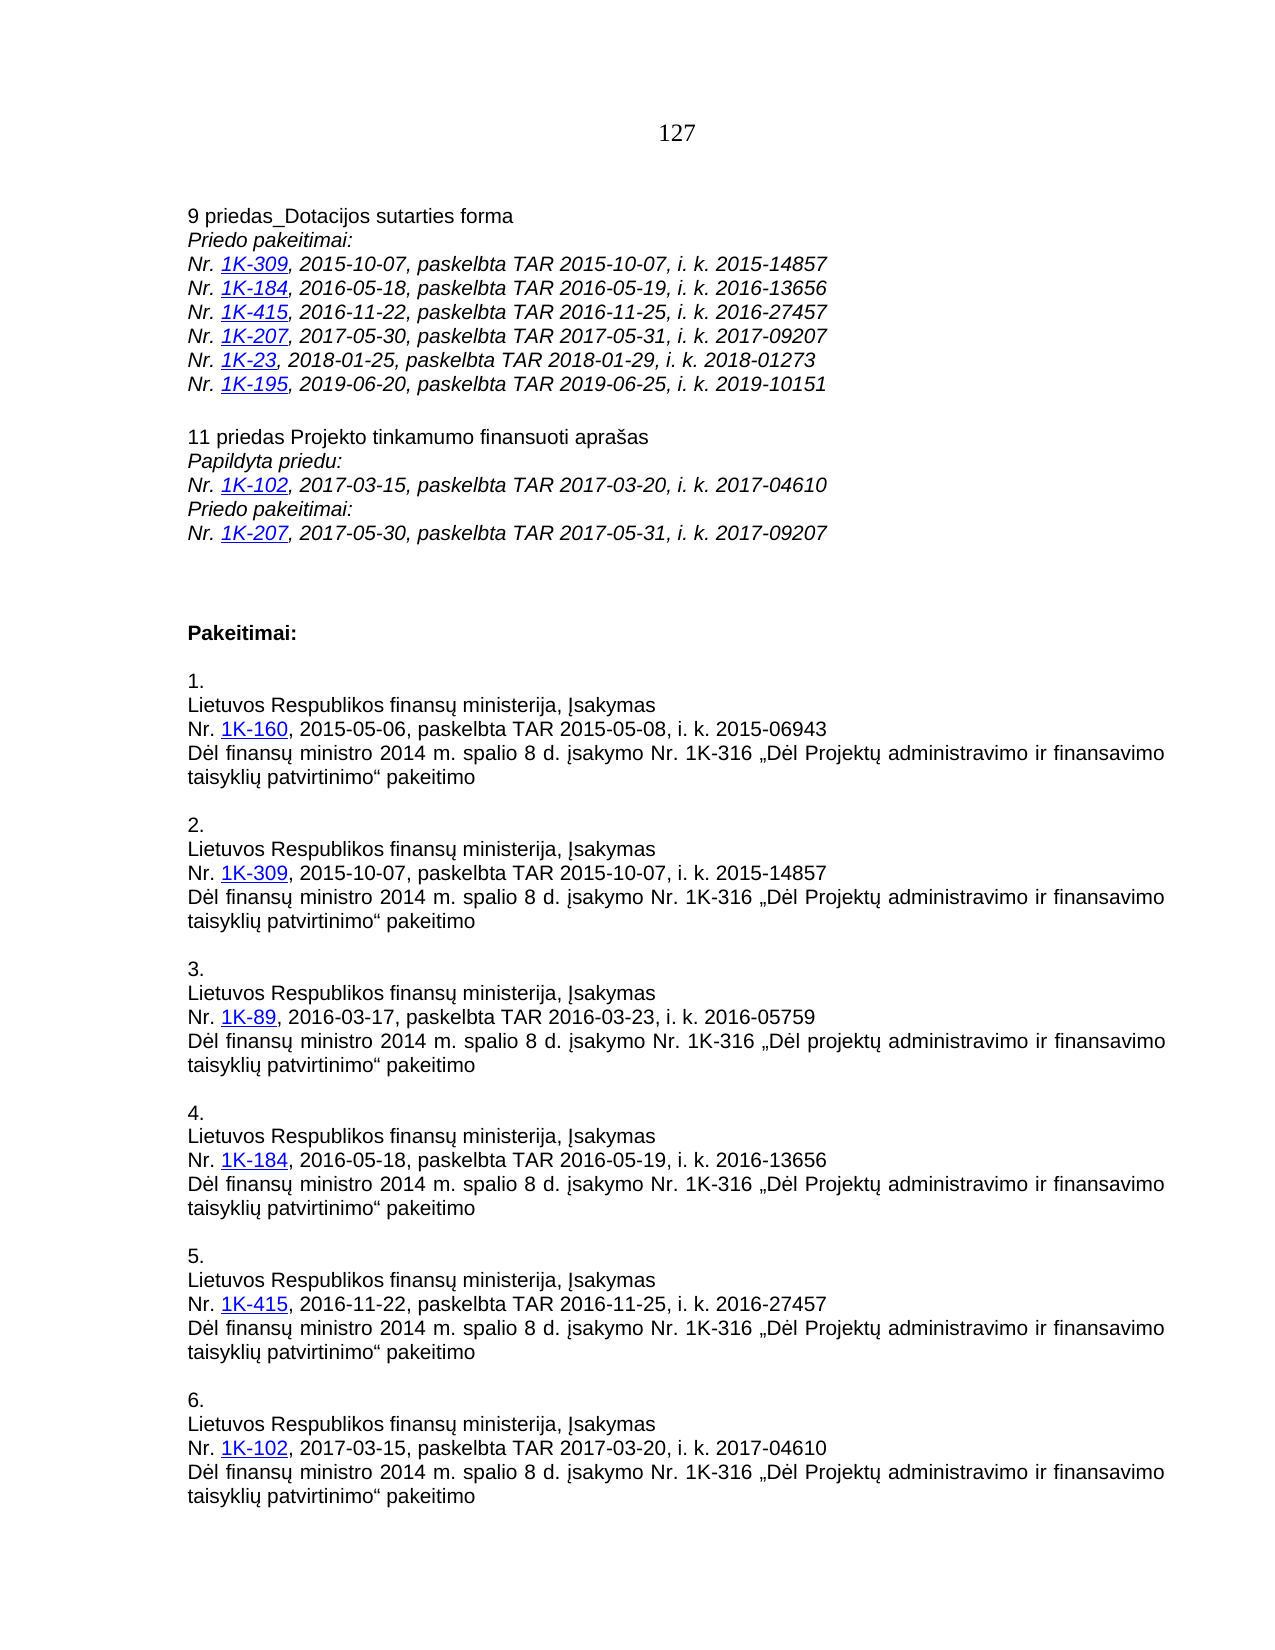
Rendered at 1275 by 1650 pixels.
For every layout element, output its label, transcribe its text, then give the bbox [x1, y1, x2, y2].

text 2. [187, 813, 1167, 837]
text Nr. 1K-207, 2017-05-30, paskelbta TAR 2017-05-31, i. k. 2017-09207 [187, 521, 1167, 544]
text Priedo pakeitimai: [187, 228, 1167, 252]
text Nr. 1K-415, 2016-11-22, paskelbta TAR 2016-11-25, i. k. 2016-27457 [187, 300, 1167, 324]
text Lietuvos Respublikos finansų ministerija, Įsakymas [187, 1412, 1167, 1436]
text 5. [187, 1244, 1167, 1268]
text Dėl finansų ministro 2014 m. spalio 8 d. įsakymo Nr. 1K-316 „Dėl projektų administravimo ir finansavimo taisyklių patvirtinimo“ pakeitimo [187, 1028, 1167, 1076]
text Pakeitimai: [187, 621, 1167, 645]
text 9 priedas_Dotacijos sutarties forma [187, 204, 1167, 228]
text Nr. 1K-309, 2015-10-07, paskelbta TAR 2015-10-07, i. k. 2015-14857 [187, 861, 1167, 885]
text Nr. 1K-102, 2017-03-15, paskelbta TAR 2017-03-20, i. k. 2017-04610 [187, 1436, 1167, 1460]
text 1. [187, 669, 1167, 693]
text Papildyta priedu: [187, 449, 1167, 473]
text Lietuvos Respublikos finansų ministerija, Įsakymas [187, 1124, 1167, 1148]
text Nr. 1K-184, 2016-05-18, paskelbta TAR 2016-05-19, i. k. 2016-13656 [187, 276, 1167, 300]
text Lietuvos Respublikos finansų ministerija, Įsakymas [187, 1268, 1167, 1292]
text Dėl finansų ministro 2014 m. spalio 8 d. įsakymo Nr. 1K-316 „Dėl Projektų administravimo ir finansavimo taisyklių patvirtinimo“ pakeitimo [187, 741, 1167, 789]
text 6. [187, 1388, 1167, 1412]
text Nr. 1K-184, 2016-05-18, paskelbta TAR 2016-05-19, i. k. 2016-13656 [187, 1148, 1167, 1172]
text Nr. 1K-160, 2015-05-06, paskelbta TAR 2015-05-08, i. k. 2015-06943 [187, 717, 1167, 741]
text Lietuvos Respublikos finansų ministerija, Įsakymas [187, 837, 1167, 861]
text Nr. 1K-23, 2018-01-25, paskelbta TAR 2018-01-29, i. k. 2018-01273 [187, 348, 1167, 372]
text Nr. 1K-415, 2016-11-22, paskelbta TAR 2016-11-25, i. k. 2016-27457 [187, 1292, 1167, 1316]
text Nr. 1K-195, 2019-06-20, paskelbta TAR 2019-06-25, i. k. 2019-10151 [187, 372, 1167, 396]
text 11 priedas Projekto tinkamumo finansuoti aprašas [187, 425, 1167, 449]
text Nr. 1K-309, 2015-10-07, paskelbta TAR 2015-10-07, i. k. 2015-14857 [187, 252, 1167, 276]
text Dėl finansų ministro 2014 m. spalio 8 d. įsakymo Nr. 1K-316 „Dėl Projektų administravimo ir finansavimo taisyklių patvirtinimo“ pakeitimo [187, 885, 1167, 933]
text Lietuvos Respublikos finansų ministerija, Įsakymas [187, 981, 1167, 1004]
text 4. [187, 1100, 1167, 1124]
text 3. [187, 957, 1167, 981]
text Priedo pakeitimai: [187, 497, 1167, 521]
text Nr. 1K-207, 2017-05-30, paskelbta TAR 2017-05-31, i. k. 2017-09207 [187, 324, 1167, 348]
text Nr. 1K-89, 2016-03-17, paskelbta TAR 2016-03-23, i. k. 2016-05759 [187, 1004, 1167, 1028]
text Dėl finansų ministro 2014 m. spalio 8 d. įsakymo Nr. 1K-316 „Dėl Projektų administravimo ir finansavimo taisyklių patvirtinimo“ pakeitimo [187, 1172, 1167, 1220]
text Dėl finansų ministro 2014 m. spalio 8 d. įsakymo Nr. 1K-316 „Dėl Projektų administravimo ir finansavimo taisyklių patvirtinimo“ pakeitimo [187, 1316, 1167, 1364]
text Dėl finansų ministro 2014 m. spalio 8 d. įsakymo Nr. 1K-316 „Dėl Projektų administravimo ir finansavimo taisyklių patvirtinimo“ pakeitimo [187, 1460, 1167, 1508]
text Nr. 1K-102, 2017-03-15, paskelbta TAR 2017-03-20, i. k. 2017-04610 [187, 473, 1167, 497]
text Lietuvos Respublikos finansų ministerija, Įsakymas [187, 693, 1167, 717]
